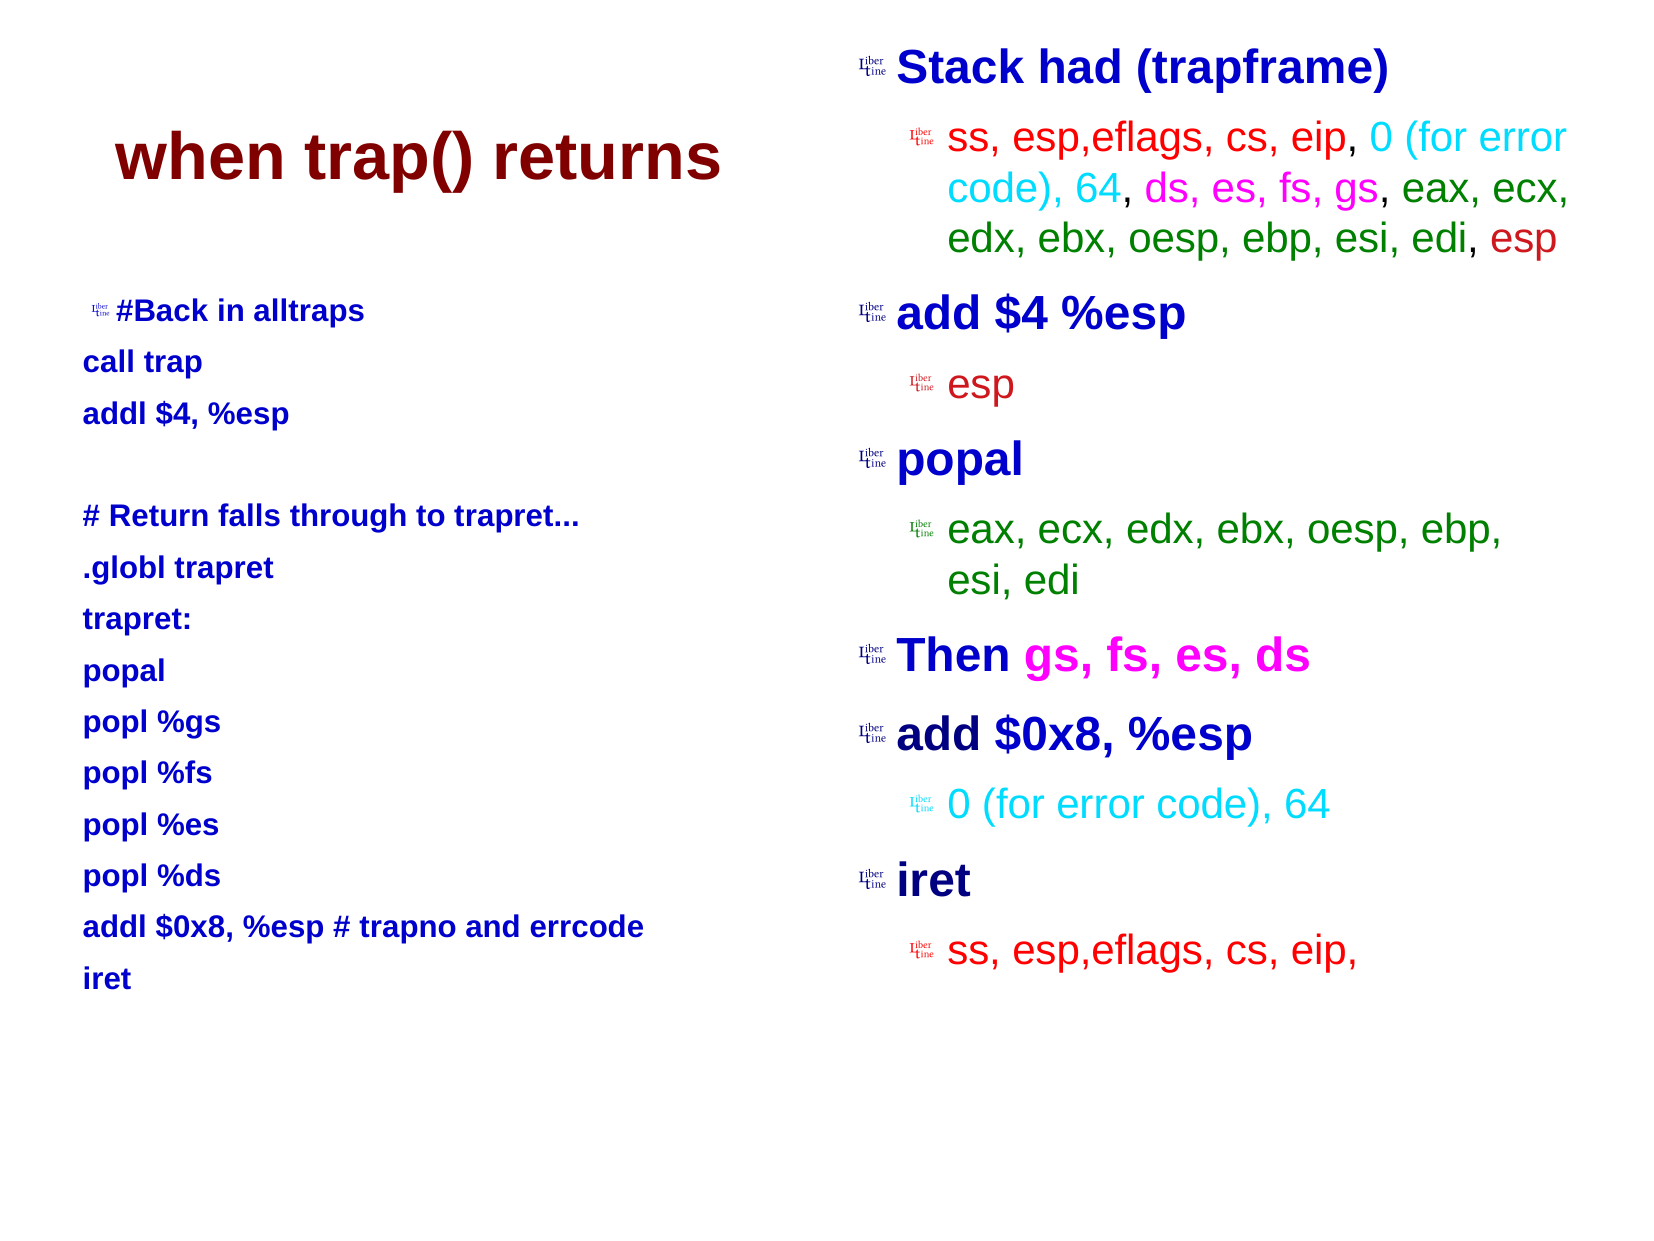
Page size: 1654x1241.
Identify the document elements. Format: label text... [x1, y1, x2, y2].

list #Back in alltraps call trap addl $4, %esp # Return falls through to trapret... .globl trapret trapret: popal popl %gs popl %fs popl %es popl %ds addl $0x8, %esp # trapno and errcode iret [82, 290, 809, 1010]
title when trap() returns [82, 49, 756, 257]
list Stack had (trapframe) ss, esp,eflags, cs, eip, 0 (for error code), 64, ds, es, fs, gs, eax, ecx, edx, ebx, oesp, ebp, esi, edi, esp add $4 %esp esp popal eax, ecx, edx, ebx, oesp, ebp, esi, edi Then gs, fs, es, ds add $0x8, %esp 0 (for error code), 64 iret ss, esp,eflags, cs, eip, [845, 35, 1572, 1010]
